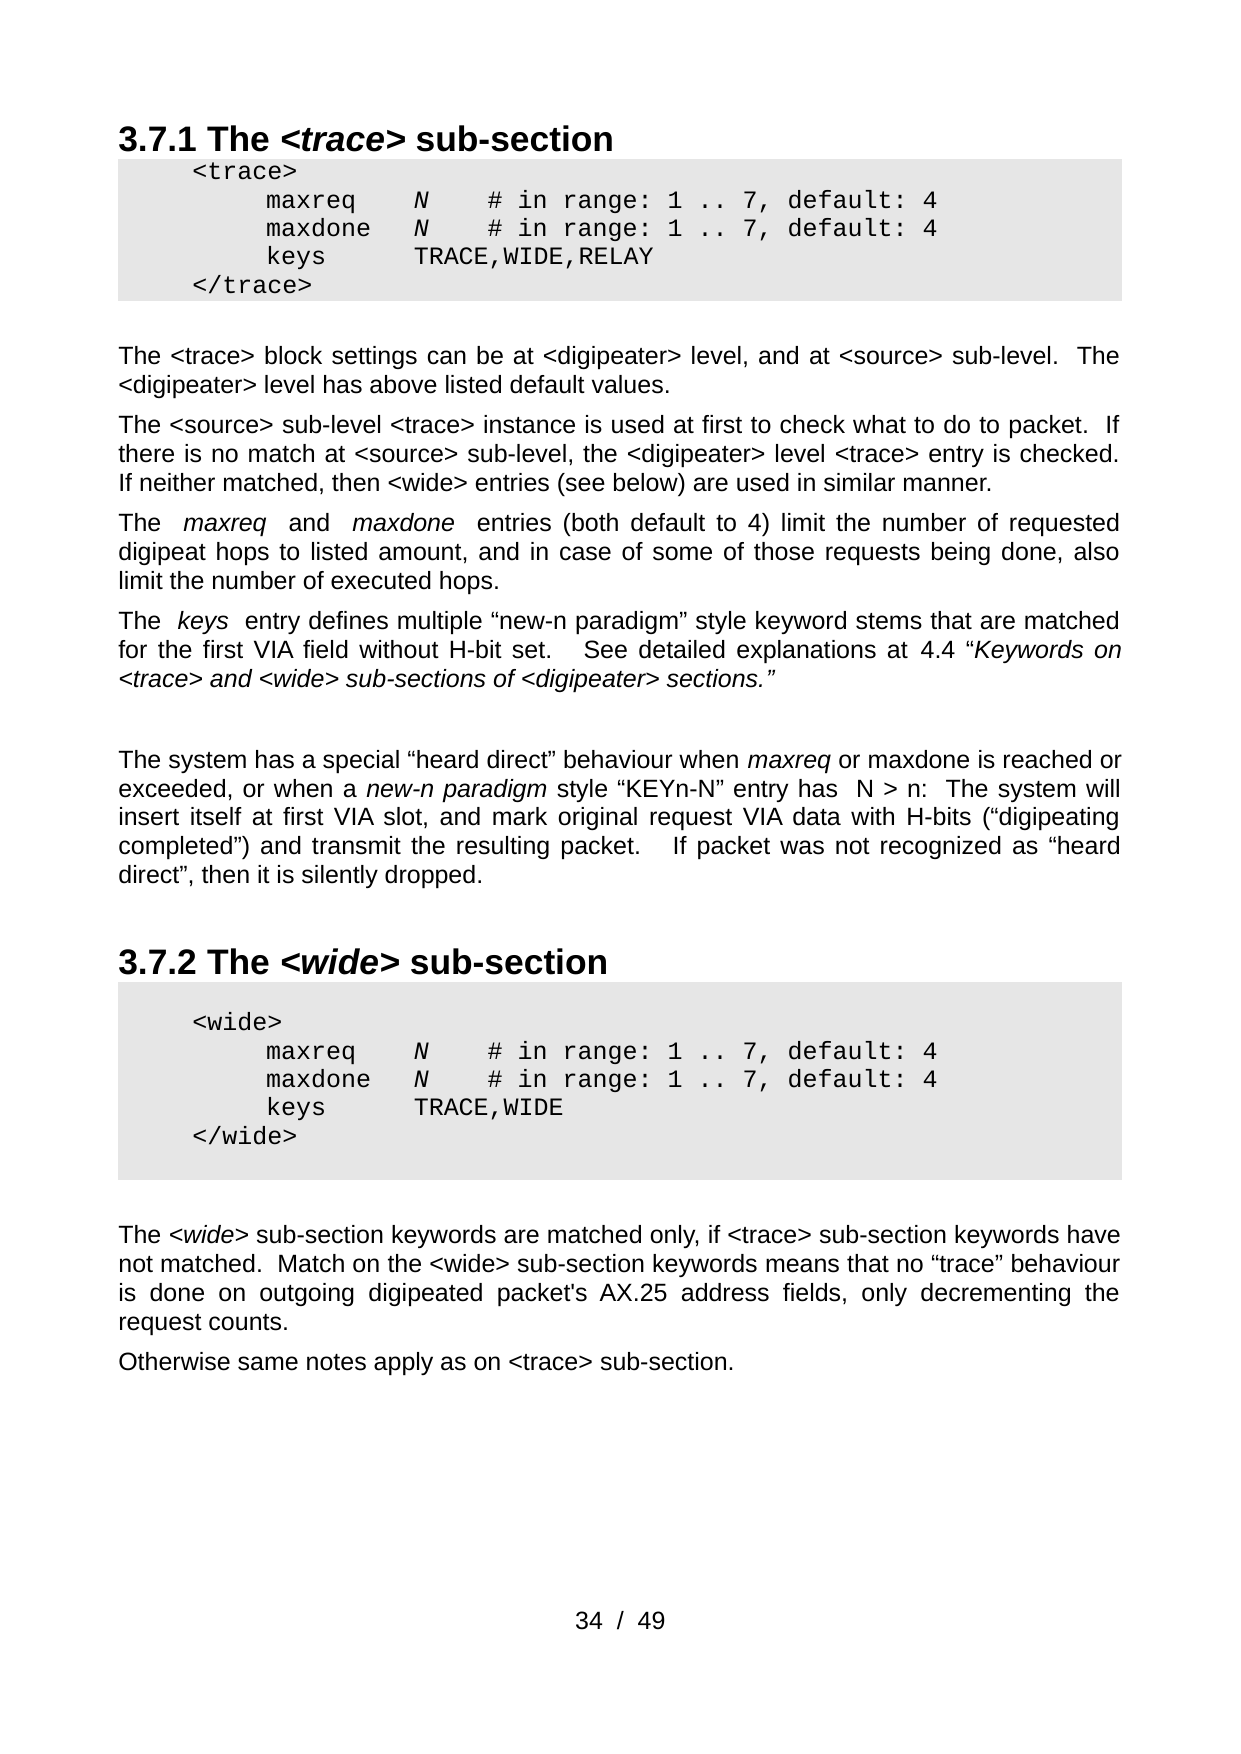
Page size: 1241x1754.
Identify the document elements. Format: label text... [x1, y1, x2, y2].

text The system has a special “heard direct” behaviour when maxreq or maxdone is reached or exceeded, or when a new-n paradigm style “KEYn-N” entry has N > n: The system will insert itself at first VIA slot, and mark original request VIA data with H-bits (“digipeating completed”) and transmit the resulting packet. If packet was not recognized as “heard direct”, then it is silently dropped. [118, 745, 1122, 889]
text The <source> sub-level <trace> instance is used at first to check what to do to packet. If there is no match at <source> sub-level, the <digipeater> level <trace> entry is checked. If neither matched, then <wide> entries (see below) are used in similar manner. [118, 410, 1122, 497]
text maxdone N # in range: 1 .. 7, default: 4 [118, 216, 1122, 244]
text The <wide> sub-section keywords are matched only, if <trace> sub-section keywords have not matched. Match on the <wide> sub-section keywords means that no “trace” behaviour is done on outgoing digipeated packet's AX.25 address fields, only decrementing the request counts. [118, 1221, 1122, 1336]
text The keys entry defines multiple “new-n paradigm” style keyword stems that are matched for the first VIA field without H-bit set. See detailed explanations at 4.4 “Keywords on <trace> and <wide> sub-sections of <digipeater> sections.” [118, 606, 1122, 693]
text Otherwise same notes apply as on <trace> sub-section. [118, 1347, 1122, 1376]
text The <trace> block settings can be at <digipeater> level, and at <source> sub-level. The <digipeater> level has above listed default values. [118, 341, 1122, 398]
subtitle The <trace> sub-section [118, 118, 1122, 159]
text </wide> [118, 1123, 1122, 1152]
text <trace> [118, 159, 1122, 187]
text </trace> [118, 272, 1122, 301]
subtitle The <wide> sub-section [118, 941, 1122, 982]
text keys TRACE,WIDE,RELAY [118, 244, 1122, 272]
text <wide> [118, 1010, 1122, 1038]
text keys TRACE,WIDE [118, 1095, 1122, 1123]
text maxreq N # in range: 1 .. 7, default: 4 [118, 1038, 1122, 1067]
text maxdone N # in range: 1 .. 7, default: 4 [118, 1067, 1122, 1095]
text The maxreq and maxdone entries (both default to 4) limit the number of requested digipeat hops to listed amount, and in case of some of those requests being done, also limit the number of executed hops. [118, 508, 1122, 594]
text maxreq N # in range: 1 .. 7, default: 4 [118, 187, 1122, 216]
